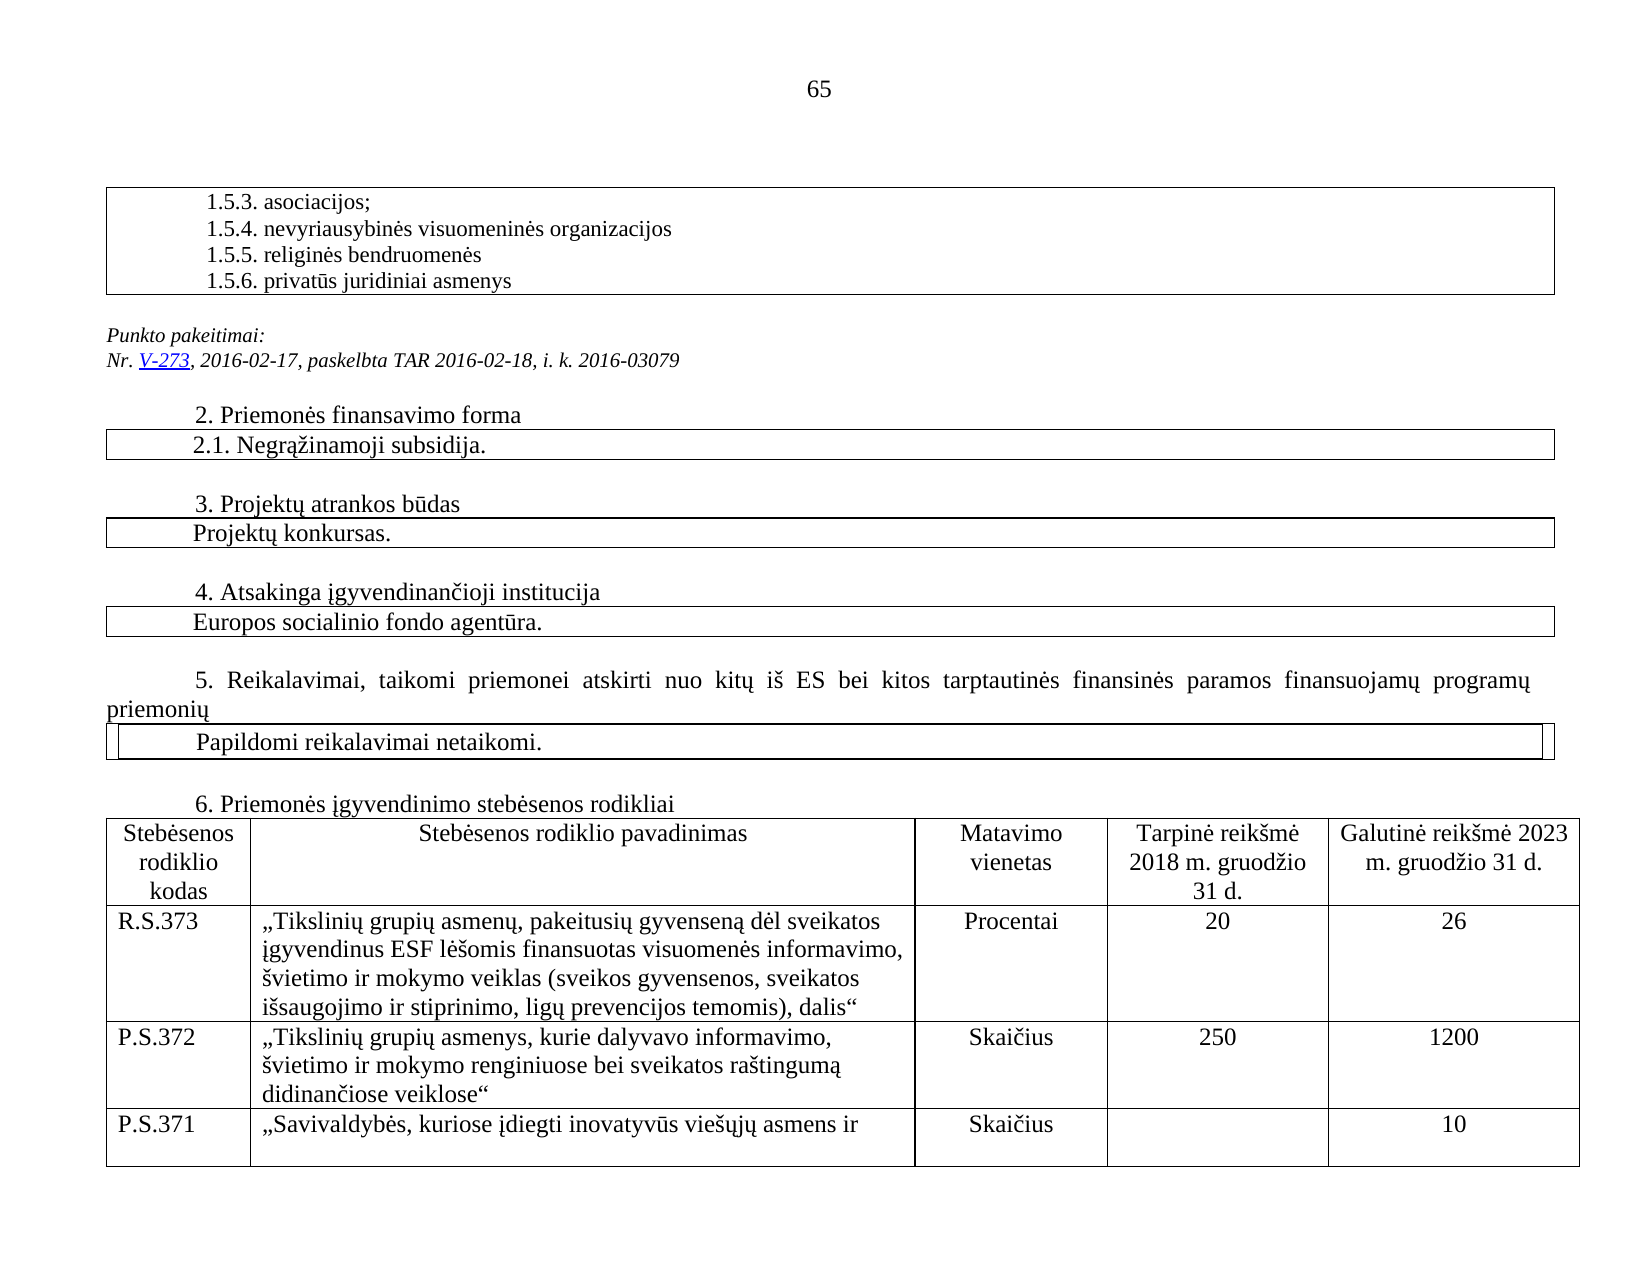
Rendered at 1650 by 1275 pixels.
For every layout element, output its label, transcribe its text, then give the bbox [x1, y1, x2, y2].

text Punkto pakeitimai: [106, 323, 1532, 347]
table_header Tarpinė reikšmė 2018 m. gruodžio 31 d. [1108, 819, 1328, 905]
table_header 1.5.3. asociacijos; 1.5.4. nevyriausybinės visuomeninės organizacijos 1.5.5. religinės bendruomenės 1.5.6. privatūs juridiniai asmenys [107, 188, 1554, 294]
table_header 2.1. Negrąžinamoji subsidija. [107, 430, 1554, 459]
table_cell P.S.372 [107, 1022, 250, 1108]
table_cell 1200 [1329, 1022, 1579, 1108]
table_cell [1108, 1109, 1328, 1166]
table_cell 250 [1108, 1022, 1328, 1108]
text 3. Projektų atrankos būdas [106, 489, 1532, 517]
table_cell „Tikslinių grupių asmenys, kurie dalyvavo informavimo, švietimo ir mokymo renginiuose bei sveikatos raštingumą didinančiose veiklose“ [251, 1022, 914, 1108]
table_header Galutinė reikšmė 2023 m. gruodžio 31 d. [1329, 819, 1579, 905]
table_cell Procentai [916, 906, 1107, 1021]
table_cell 20 [1108, 906, 1328, 1021]
text 6. Priemonės įgyvendinimo stebėsenos rodikliai [106, 789, 1532, 817]
table_header Europos socialinio fondo agentūra. [107, 607, 1554, 636]
table_cell 10 [1329, 1109, 1579, 1166]
table_cell P.S.371 [107, 1109, 250, 1166]
table_cell 26 [1329, 906, 1579, 1021]
table_cell R.S.373 [107, 906, 250, 1021]
table_cell Skaičius [916, 1109, 1107, 1166]
table_header Matavimo vienetas [916, 819, 1107, 905]
table_cell „Tikslinių grupių asmenų, pakeitusių gyvenseną dėl sveikatos įgyvendinus ESF lėšomis finansuotas visuomenės informavimo, švietimo ir mokymo veiklas (sveikos gyvensenos, sveikatos išsaugojimo ir stiprinimo, ligų prevencijos temomis), dalis“ [251, 906, 914, 1021]
table_header Stebėsenos rodiklio kodas [107, 819, 250, 905]
text 2. Priemonės finansavimo forma [106, 400, 1532, 429]
text 5. Reikalavimai, taikomi priemonei atskirti nuo kitų iš ES bei kitos tarptautinės finansinės paramos finansuojamų programų priemonių [106, 665, 1532, 723]
table_header Stebėsenos rodiklio pavadinimas [251, 819, 914, 905]
table_header Projektų konkursas. [107, 519, 1554, 547]
table_header Papildomi reikalavimai netaikomi. [119, 725, 1542, 758]
table_cell „Savivaldybės, kuriose įdiegti inovatyvūs viešųjų asmens ir [251, 1109, 914, 1166]
text 4. Atsakinga įgyvendinančioji institucija [106, 577, 1532, 606]
table_cell Skaičius [916, 1022, 1107, 1108]
text Nr. V-273, 2016-02-17, paskelbta TAR 2016-02-18, i. k. 2016-03079 [106, 347, 1532, 372]
